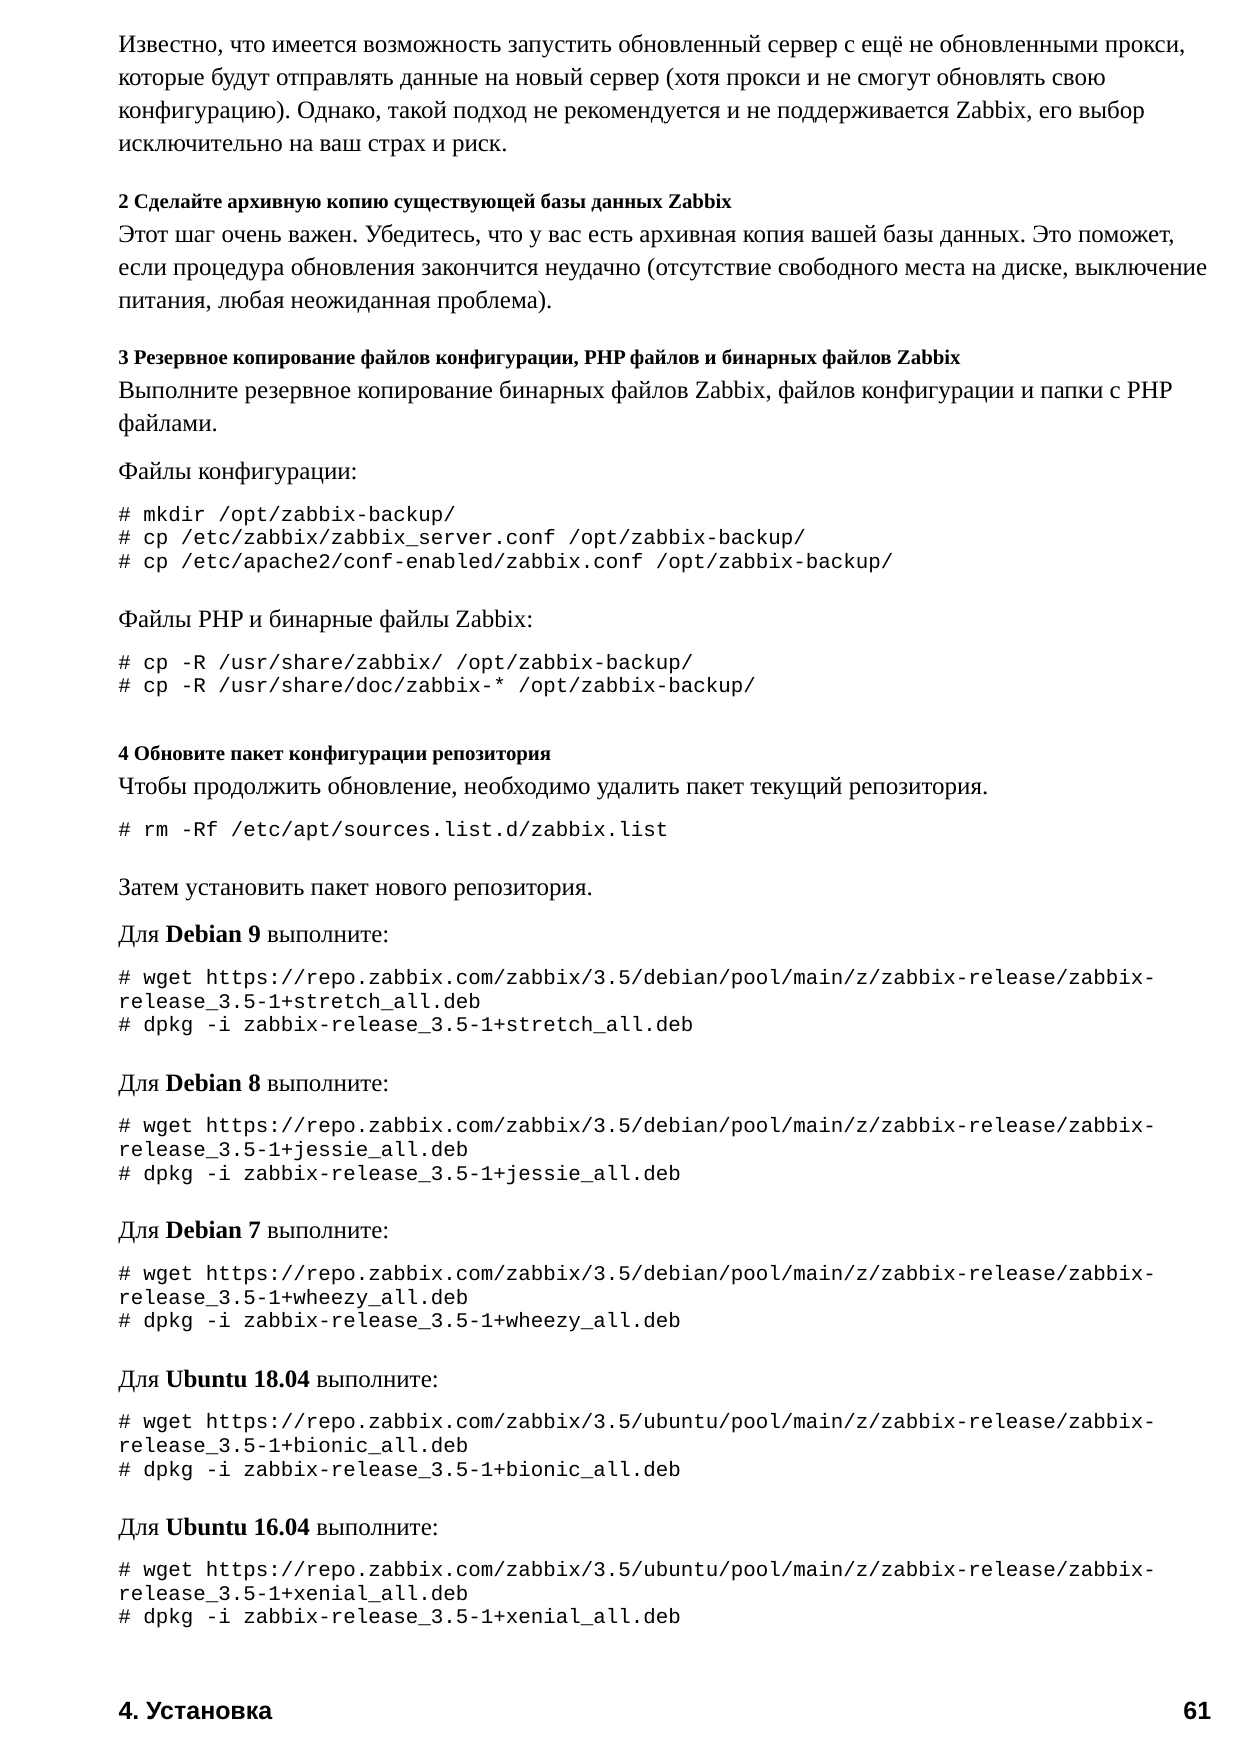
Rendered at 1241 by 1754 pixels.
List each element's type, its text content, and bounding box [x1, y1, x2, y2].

text Для Debian 7 выполните: [118, 1216, 1211, 1244]
text # wget https://repo.zabbix.com/zabbix/3.5/ubuntu/pool/main/z/zabbix-release/zabbix-release_3.5-1+bionic_all.deb [118, 1411, 1211, 1458]
subtitle 4 Обновите пакет конфигурации репозитория [118, 741, 1211, 765]
text Чтобы продолжить обновление, необходимо удалить пакет текущий репозитория. [118, 771, 1211, 800]
text Этот шаг очень важен. Убедитесь, что у вас есть архивная копия вашей базы данных. Это поможет, если процедура обновления закончится неудачно (отсутствие свободного места на диске, выключение питания, любая неожиданная проблема). [118, 219, 1211, 314]
text # wget https://repo.zabbix.com/zabbix/3.5/debian/pool/main/z/zabbix-release/zabbix-release_3.5-1+wheezy_all.deb [118, 1263, 1211, 1311]
text # mkdir /opt/zabbix-backup/ [118, 504, 1211, 527]
text # dpkg -i zabbix-release_3.5-1+wheezy_all.deb [118, 1311, 1211, 1334]
text Для Ubuntu 18.04 выполните: [118, 1364, 1211, 1392]
text # dpkg -i zabbix-release_3.5-1+bionic_all.deb [118, 1458, 1211, 1482]
text # cp /etc/zabbix/zabbix_server.conf /opt/zabbix-backup/ [118, 527, 1211, 551]
text # wget https://repo.zabbix.com/zabbix/3.5/debian/pool/main/z/zabbix-release/zabbix-release_3.5-1+stretch_all.deb [118, 967, 1211, 1014]
text Затем установить пакет нового репозитория. [118, 872, 1211, 901]
text Файлы конфигурации: [118, 456, 1211, 485]
text # dpkg -i zabbix-release_3.5-1+xenial_all.deb [118, 1607, 1211, 1630]
subtitle 2 Сделайте архивную копию существующей базы данных Zabbix [118, 189, 1211, 213]
text # cp /etc/apache2/conf-enabled/zabbix.conf /opt/zabbix-backup/ [118, 551, 1211, 574]
text # wget https://repo.zabbix.com/zabbix/3.5/ubuntu/pool/main/z/zabbix-release/zabbix-release_3.5-1+xenial_all.deb [118, 1559, 1211, 1607]
text # wget https://repo.zabbix.com/zabbix/3.5/debian/pool/main/z/zabbix-release/zabbix-release_3.5-1+jessie_all.deb [118, 1115, 1211, 1162]
text Выполните резервное копирование бинарных файлов Zabbix, файлов конфигурации и папки с PHP файлами. [118, 375, 1211, 437]
text Для Debian 9 выполните: [118, 919, 1211, 948]
text Файлы PHP и бинарные файлы Zabbix: [118, 604, 1211, 633]
text # dpkg -i zabbix-release_3.5-1+stretch_all.deb [118, 1014, 1211, 1038]
text # dpkg -i zabbix-release_3.5-1+jessie_all.deb [118, 1162, 1211, 1186]
text # rm -Rf /etc/apt/sources.list.d/zabbix.list [118, 819, 1211, 842]
text Для Debian 8 выполните: [118, 1068, 1211, 1096]
text # cp -R /usr/share/doc/zabbix-* /opt/zabbix-backup/ [118, 675, 1211, 699]
text Для Ubuntu 16.04 выполните: [118, 1512, 1211, 1540]
text # cp -R /usr/share/zabbix/ /opt/zabbix-backup/ [118, 652, 1211, 675]
subtitle 3 Резервное копирование файлов конфигурации, PHP файлов и бинарных файлов Zabbix [118, 345, 1211, 369]
text Известно, что имеется возможность запустить обновленный сервер с ещё не обновленными прокси, которые будут отправлять данные на новый сервер (хотя прокси и не смогут обновлять свою конфигурацию). Однако, такой подход не рекомендуется и не поддерживается Zabbix, его выбор исключительно на ваш страх и риск. [118, 29, 1211, 157]
